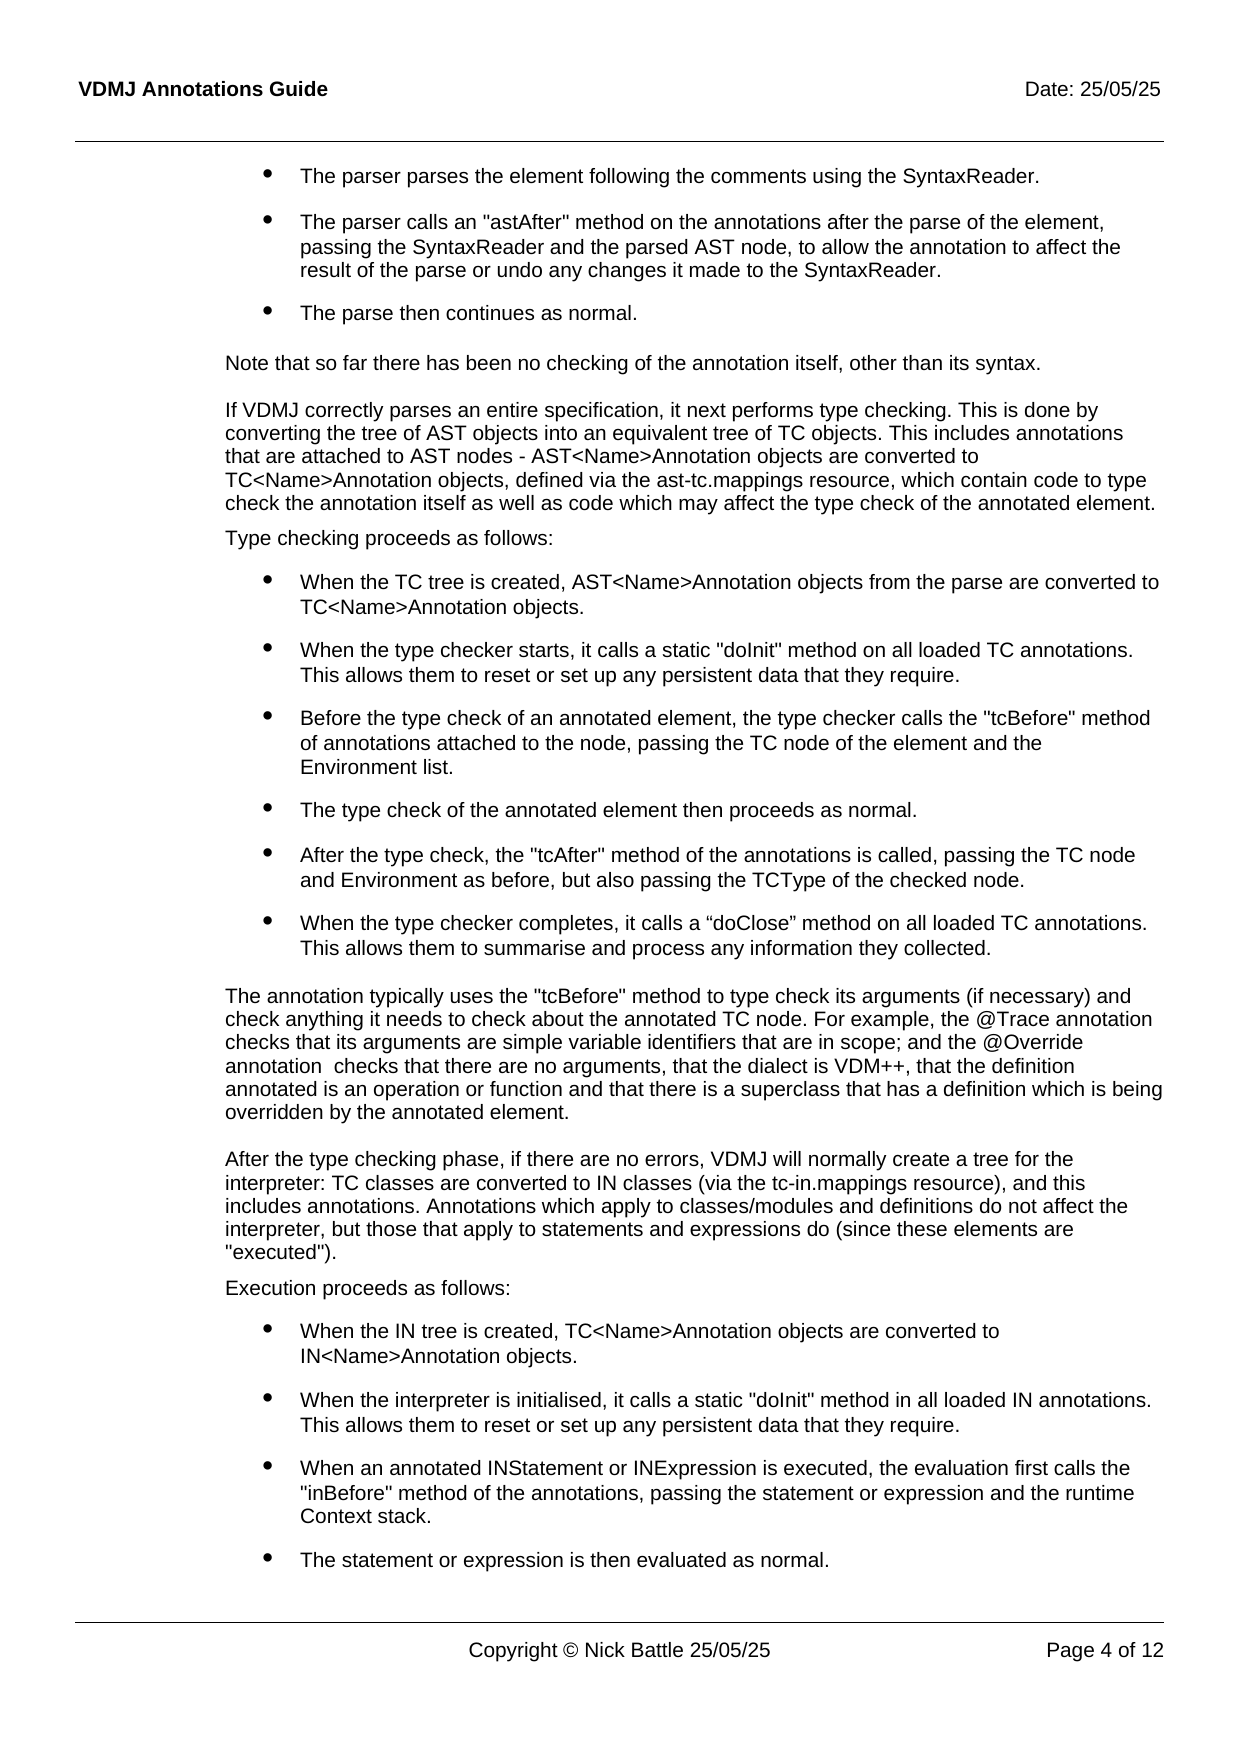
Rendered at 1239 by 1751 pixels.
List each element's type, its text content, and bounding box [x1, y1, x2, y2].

text Type checking proceeds as follows: [225, 527, 1164, 550]
list The statement or expression is then evaluated as normal. [262, 1541, 1164, 1573]
list When the interpreter is initialised, it calls a static "doInit" method in all loaded IN annotations. This allows them to reset or set up any persistent data that they require. [262, 1381, 1164, 1436]
list The parse then continues as normal. [262, 294, 1164, 327]
list When the type checker starts, it calls a static "doInit" method on all loaded TC annotations. This allows them to reset or set up any persistent data that they require. [262, 631, 1164, 687]
list After the type check, the "tcAfter" method of the annotations is called, passing the TC node and Environment as before, but also passing the TCType of the checked node. [262, 836, 1164, 892]
text Note that so far there has been no checking of the annotation itself, other than its syntax. [225, 351, 1164, 374]
text After the type checking phase, if there are no errors, VDMJ will normally create a tree for the interpreter: TC classes are converted to IN classes (via the tc-in.mappings resource), and this includes annotations. Annotations which apply to classes/modules and definitions do not affect the interpreter, but those that apply to statements and expressions do (since these elements are "executed"). [225, 1148, 1164, 1264]
text The annotation typically uses the "tcBefore" method to type check its arguments (if necessary) and check anything it needs to check about the annotated TC node. For example, the @Trace annotation checks that its arguments are simple variable identifiers that are in scope; and the @Override annotation checks that there are no arguments, that the dialect is VDM++, that the definition annotated is an operation or function and that there is a superclass that has a definition which is being overridden by the annotated element. [225, 984, 1164, 1124]
list When the TC tree is created, AST<Name>Annotation objects from the parse are converted to TC<Name>Annotation objects. [262, 563, 1164, 618]
list When the IN tree is created, TC<Name>Annotation objects are converted to IN<Name>Annotation objects. [262, 1312, 1164, 1368]
list When the type checker completes, it calls a “doClose” method on all loaded TC annotations. This allows them to summarise and process any information they collected. [262, 904, 1164, 960]
list The parser parses the element following the comments using the SyntaxReader. [262, 157, 1164, 190]
list The type check of the annotated element then proceeds as normal. [262, 791, 1164, 823]
list Before the type check of an annotated element, the type checker calls the "tcBefore" method of annotations attached to the node, passing the TC node of the element and the Environment list. [262, 699, 1164, 778]
text Execution proceeds as follows: [225, 1277, 1164, 1300]
list When an annotated INStatement or INExpression is executed, the evaluation first calls the "inBefore" method of the annotations, passing the statement or expression and the runtime Context stack. [262, 1449, 1164, 1528]
text If VDMJ correctly parses an entire specification, it next performs type checking. This is done by converting the tree of AST objects into an equivalent tree of TC objects. This includes annotations that are attached to AST nodes - AST<Name>Annotation objects are converted to TC<Name>Annotation objects, defined via the ast-tc.mappings resource, which contain code to type check the annotation itself as well as code which may affect the type check of the annotated element. [225, 398, 1164, 514]
list The parser calls an "astAfter" method on the annotations after the parse of the element, passing the SyntaxReader and the parsed AST node, to allow the annotation to affect the result of the parse or undo any changes it made to the SyntaxReader. [262, 203, 1164, 282]
